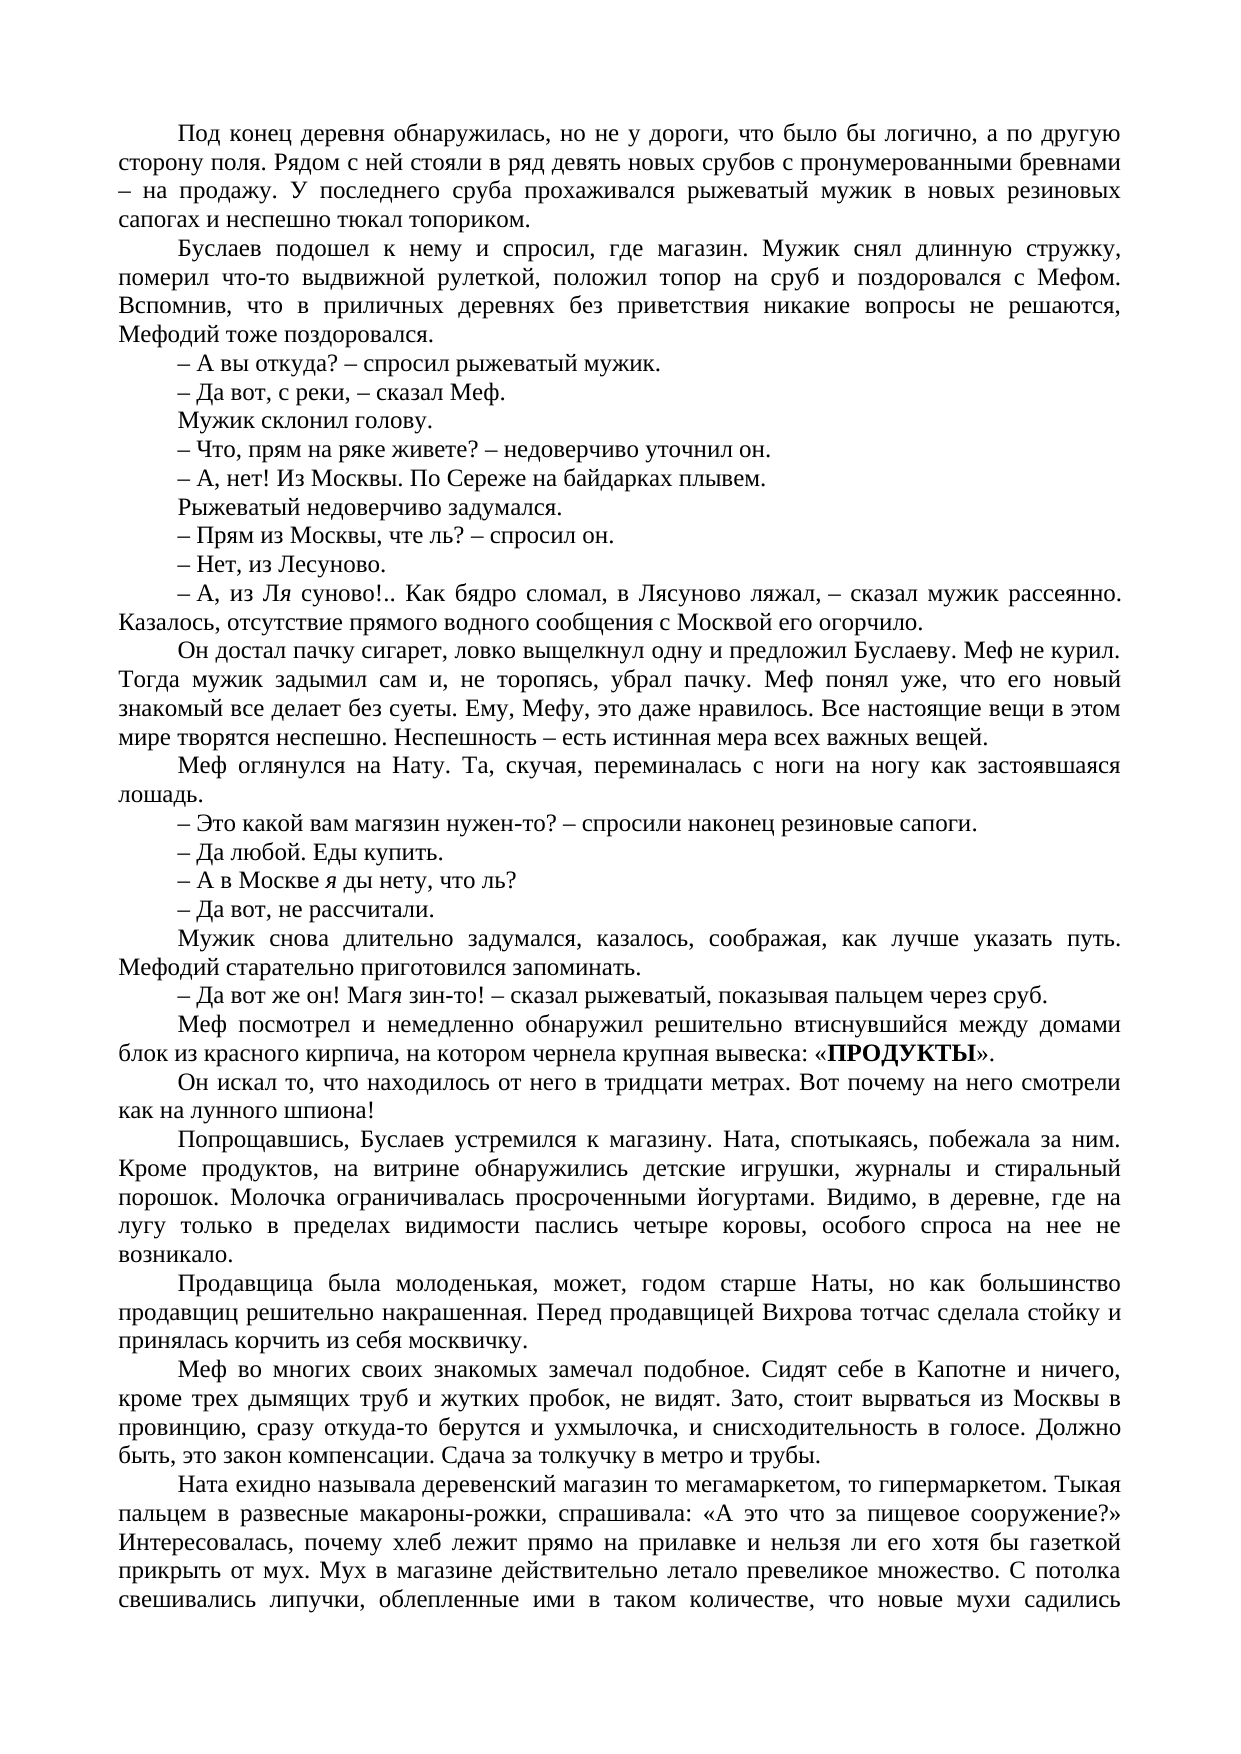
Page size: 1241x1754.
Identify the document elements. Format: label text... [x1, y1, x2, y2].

text Меф оглянулся на Нату. Та, скучая, переминалась с ноги на ногу как застоявшаяся лошадь. [118, 751, 1122, 808]
text – Прям из Москвы, чте ль? – спросил он. [118, 521, 1122, 549]
text – Что, прям на ряке живете? – недоверчиво уточнил он. [118, 434, 1122, 463]
text – Да вот, не рассчитали. [118, 894, 1122, 923]
text – Да вот, с реки, – сказал Меф. [118, 377, 1122, 406]
text – А, из Ля суново!.. Как бядро сломал, в Лясуново ляжал, – сказал мужик рассеянно. Казалось, отсутствие прямого водного сообщения с Москвой его огорчило. [118, 578, 1122, 636]
text Меф во многих своих знакомых замечал подобное. Сидят себе в Капотне и ничего, кроме трех дымящих труб и жутких пробок, не видят. Зато, стоит вырваться из Москвы в провинцию, сразу откуда‑то берутся и ухмылочка, и снисходительность в голосе. Должно быть, это закон компенсации. Сдача за толкучку в метро и трубы. [118, 1354, 1122, 1469]
text Ната ехидно называла деревенский магазин то мегамаркетом, то гипермаркетом. Тыкая пальцем в развесные макароны‑рожки, спрашивала: «А это что за пищевое сооружение?» Интересовалась, почему хлеб лежит прямо на прилавке и нельзя ли его хотя бы газеткой прикрыть от мух. Мух в магазине действительно летало превеликое множество. С потолка свешивались липучки, облепленные ими в таком количестве, что новые мухи садились [118, 1469, 1122, 1613]
text – А, нет! Из Москвы. По Сереже на байдарках плывем. [118, 463, 1122, 492]
text Продавщица была молоденькая, может, годом старше Наты, но как большинство продавщиц решительно накрашенная. Перед продавщицей Вихрова тотчас сделала стойку и принялась корчить из себя москвичку. [118, 1268, 1122, 1354]
text – А в Москве я ды нету, что ль? [118, 866, 1122, 894]
text Буслаев подошел к нему и спросил, где магазин. Мужик снял длинную стружку, померил что‑то выдвижной рулеткой, положил топор на сруб и поздоровался с Мефом. Вспомнив, что в приличных деревнях без приветствия никакие вопросы не решаются, Мефодий тоже поздоровался. [118, 233, 1122, 348]
text Попрощавшись, Буслаев устремился к магазину. Ната, спотыкаясь, побежала за ним. Кроме продуктов, на витрине обнаружились детские игрушки, журналы и стиральный порошок. Молочка ограничивалась просроченными йогуртами. Видимо, в деревне, где на лугу только в пределах видимости паслись четыре коровы, особого спроса на нее не возникало. [118, 1124, 1122, 1268]
text Меф посмотрел и немедленно обнаружил решительно втиснувшийся между домами блок из красного кирпича, на котором чернела крупная вывеска: «ПРОДУКТЫ». [118, 1009, 1122, 1067]
text Под конец деревня обнаружилась, но не у дороги, что было бы логично, а по другую сторону поля. Рядом с ней стояли в ряд девять новых срубов с пронумерованными бревнами – на продажу. У последнего сруба прохаживался рыжеватый мужик в новых резиновых сапогах и неспешно тюкал топориком. [118, 118, 1122, 233]
text – Нет, из Лесуново. [118, 549, 1122, 578]
text Мужик снова длительно задумался, казалось, соображая, как лучше указать путь. Мефодий старательно приготовился запоминать. [118, 923, 1122, 981]
text – Да вот же он! Магя зин‑то! – сказал рыжеватый, показывая пальцем через сруб. [118, 981, 1122, 1009]
text Мужик склонил голову. [118, 406, 1122, 434]
text Он искал то, что находилось от него в тридцати метрах. Вот почему на него смотрели как на лунного шпиона! [118, 1067, 1122, 1124]
text Он достал пачку сигарет, ловко выщелкнул одну и предложил Буслаеву. Меф не курил. Тогда мужик задымил сам и, не торопясь, убрал пачку. Меф понял уже, что его новый знакомый все делает без суеты. Ему, Мефу, это даже нравилось. Все настоящие вещи в этом мире творятся неспешно. Неспешность – есть истинная мера всех важных вещей. [118, 636, 1122, 751]
text Рыжеватый недоверчиво задумался. [118, 492, 1122, 521]
text – А вы откуда? – спросил рыжеватый мужик. [118, 348, 1122, 377]
text – Да любой. Еды купить. [118, 837, 1122, 866]
text – Это какой вам магязин нужен‑то? – спросили наконец резиновые сапоги. [118, 808, 1122, 837]
